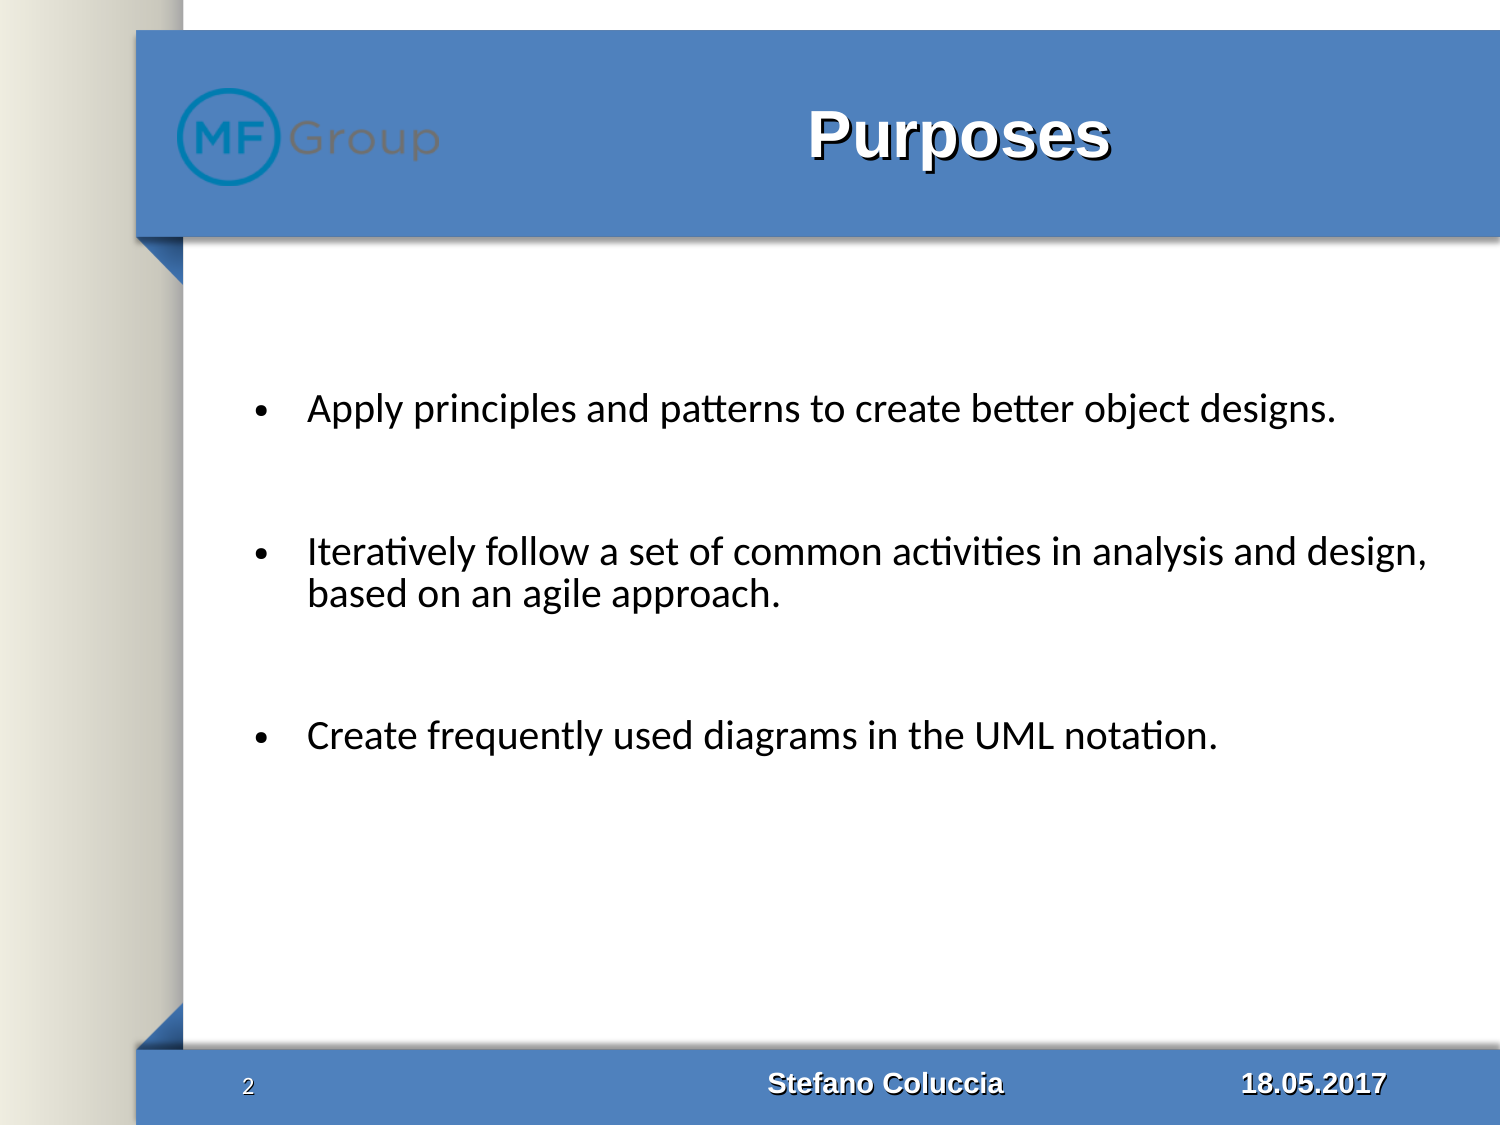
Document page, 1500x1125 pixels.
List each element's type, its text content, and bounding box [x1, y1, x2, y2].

picture [0, 0, 1500, 1125]
title 18.05.2017 [1151, 1062, 1477, 1105]
title Stefano Coluccia [738, 1062, 1034, 1105]
list Apply principles and patterns to create better object designs. Iteratively follow a set of common activities in analysis and design, based on an agile approach. Create frequently used diagrams in the UML notation. [236, 261, 1453, 975]
title Purposes [472, 38, 1447, 230]
